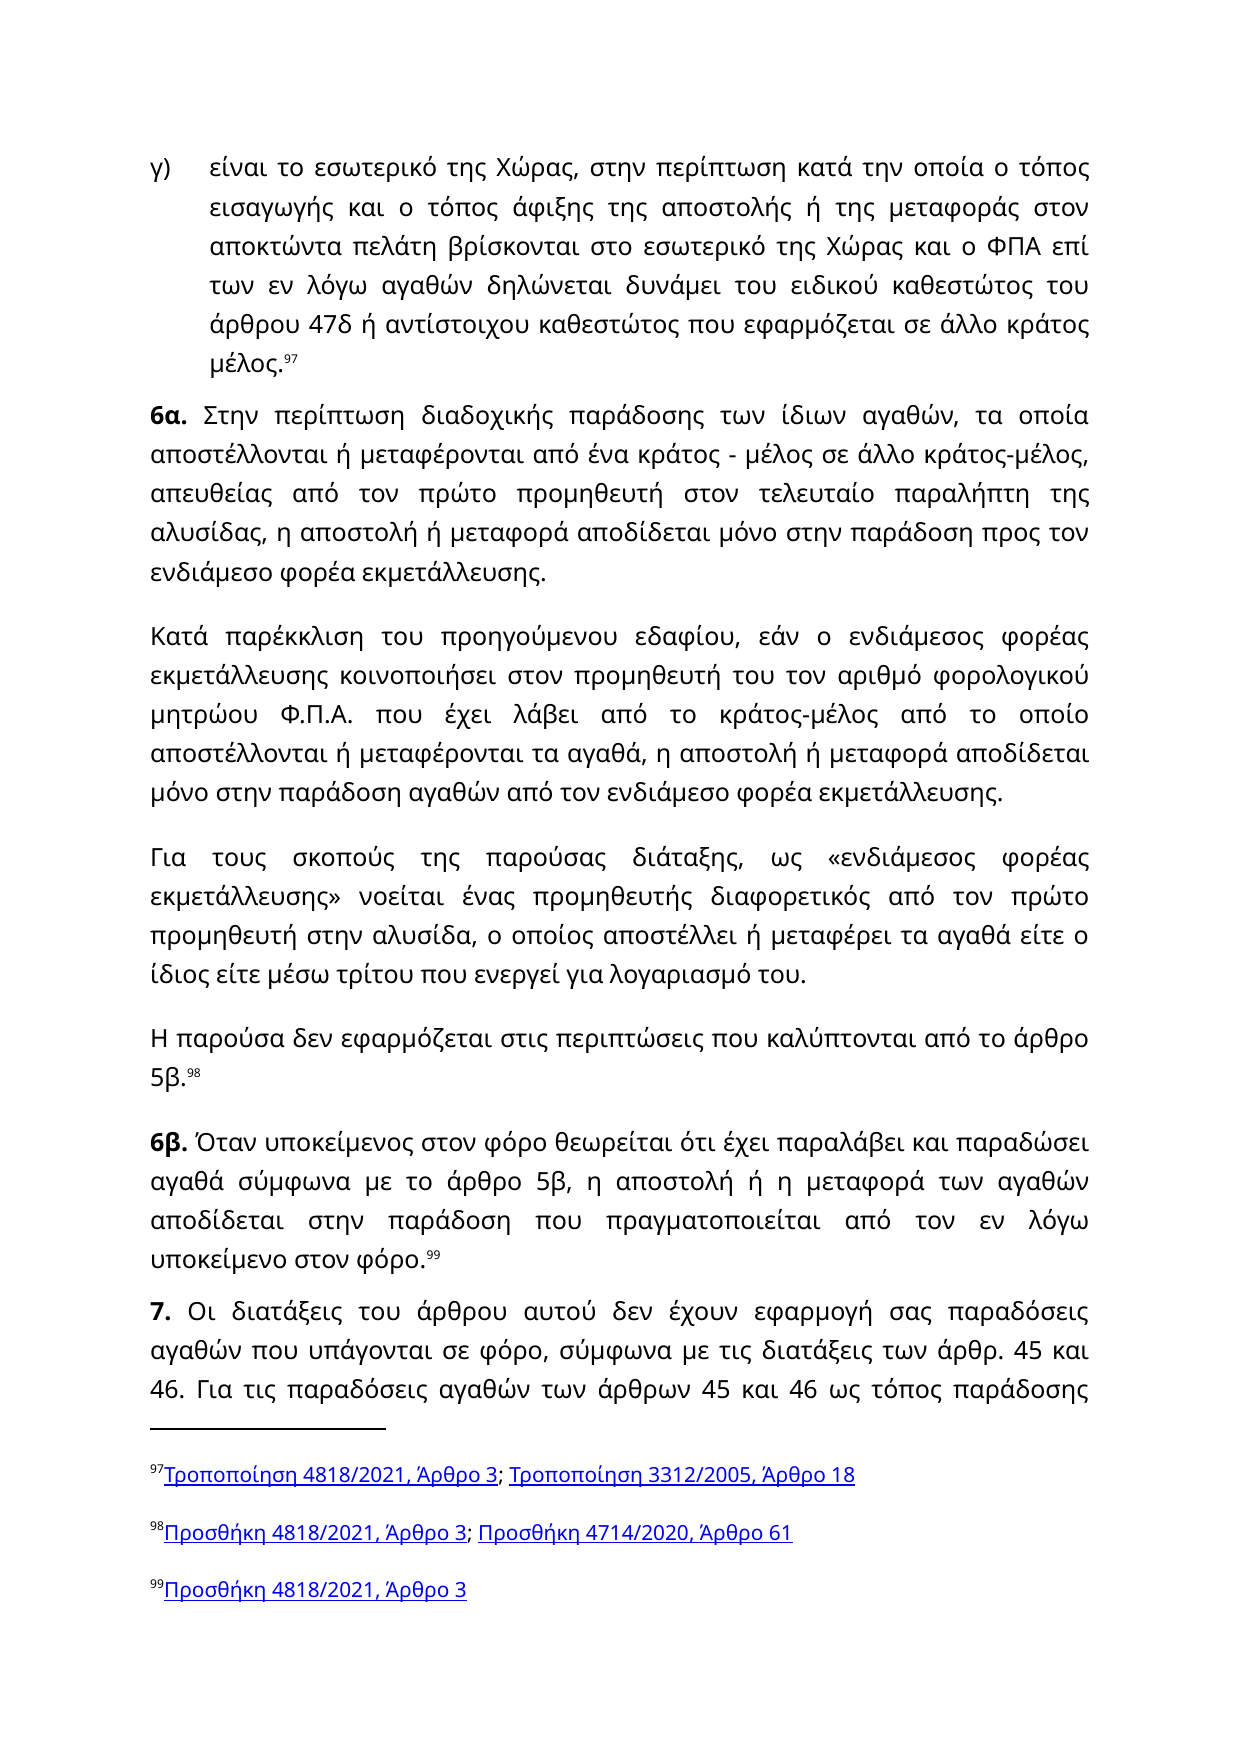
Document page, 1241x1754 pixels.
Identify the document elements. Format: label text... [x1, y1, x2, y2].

text Προσθήκη 4818/2021, Άρθρο 3 [150, 1576, 1090, 1604]
text 6α. Στην περίπτωση διαδοχικής παράδοσης των ίδιων αγαθών, τα οποία αποστέλλονται ή μεταφέρονται από ένα κράτος - μέλος σε άλλο κράτος-μέλος, απευθείας από τον πρώτο προμηθευτή στον τελευταίο παραλήπτη της αλυσίδας, η αποστολή ή μεταφορά αποδίδεται μόνο στην παράδοση προς τον ενδιάμεσο φορέα εκμετάλλευσης. [150, 397, 1090, 588]
list γ) είναι το εσωτερικό της Χώρας, στην περίπτωση κατά την οποία ο τόπος εισαγωγής και ο τόπος άφιξης της αποστολής ή της μεταφοράς στον αποκτώντα πελάτη βρίσκονται στο εσωτερικό της Χώρας και ο ΦΠΑ επί των εν λόγω αγαθών δηλώνεται δυνάμει του ειδικού καθεστώτος του άρθρου 47δ ή αντίστοιχου καθεστώτος που εφαρμόζεται σε άλλο κράτος μέλος. [150, 150, 1090, 380]
text Τροποποίηση 4818/2021, Άρθρο 3; Τροποποίηση 3312/2005, Άρθρο 18 [150, 1460, 1090, 1489]
text Κατά παρέκκλιση του προηγούμενου εδαφίου, εάν ο ενδιάμεσος φορέας εκμετάλλευσης κοινοποιήσει στον προμηθευτή του τον αριθμό φορολογικού μητρώου Φ.Π.Α. που έχει λάβει από το κράτος-μέλος από το οποίο αποστέλλονται ή μεταφέρονται τα αγαθά, η αποστολή ή μεταφορά αποδίδεται μόνο στην παράδοση αγαθών από τον ενδιάμεσο φορέα εκμετάλλευσης. [150, 618, 1090, 809]
text 7. Οι διατάξεις του άρθρου αυτού δεν έχουν εφαρμογή σας παραδόσεις αγαθών που υπάγονται σε φόρο, σύμφωνα με τις διατάξεις των άρθρ. 45 και 46. Για τις παραδόσεις αγαθών των άρθρων 45 και 46 ως τόπος παράδοσης [150, 1293, 1090, 1406]
text 6β. Όταν υποκείμενος στον φόρο θεωρείται ότι έχει παραλάβει και παραδώσει αγαθά σύμφωνα με το άρθρο 5β, η αποστολή ή η μεταφορά των αγαθών αποδίδεται στην παράδοση που πραγματοποιείται από τον εν λόγω υποκείμενο στον φόρο. [150, 1124, 1090, 1276]
text Προσθήκη 4818/2021, Άρθρο 3; Προσθήκη 4714/2020, Άρθρο 61 [150, 1518, 1090, 1546]
text Η παρούσα δεν εφαρμόζεται στις περιπτώσεις που καλύπτονται από το άρθρο 5β. [150, 1021, 1090, 1094]
text Για τους σκοπούς της παρούσας διάταξης, ως «ενδιάμεσος φορέας εκμετάλλευσης» νοείται ένας προμηθευτής διαφορετικός από τον πρώτο προμηθευτή στην αλυσίδα, ο οποίος αποστέλλει ή μεταφέρει τα αγαθά είτε ο ίδιος είτε μέσω τρίτου που ενεργεί για λογαριασμό του. [150, 839, 1090, 991]
